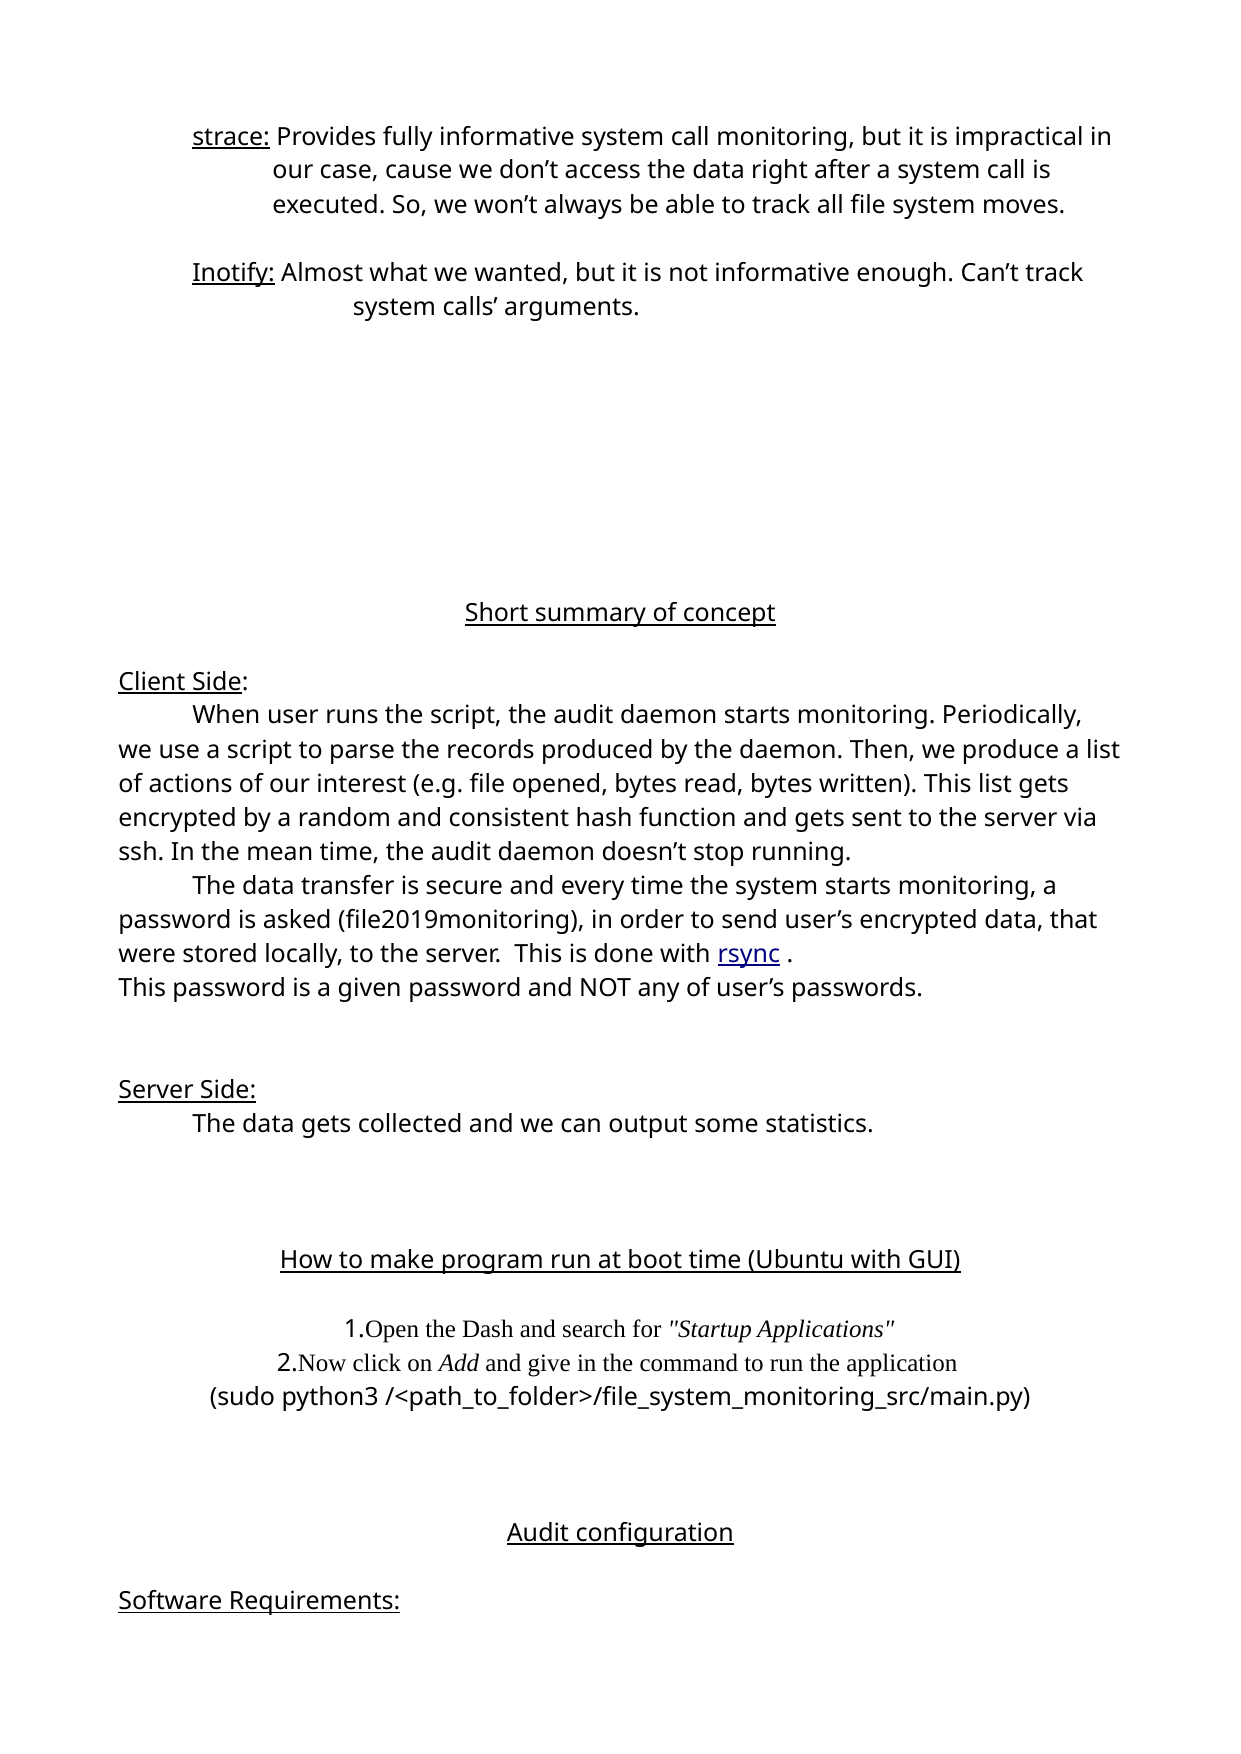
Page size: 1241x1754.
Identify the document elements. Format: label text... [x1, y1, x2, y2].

text When user runs the script, the audit daemon starts monitoring. Periodically, we use a script to parse the records produced by the daemon. Then, we produce a list of actions of our interest (e.g. file opened, bytes read, bytes written). This list gets encrypted by a random and consistent hash function and gets sent to the server via ssh. In the mean time, the audit daemon doesn’t stop running. [118, 697, 1122, 867]
text How to make program run at boot time (Ubuntu with GUI) [118, 1242, 1122, 1276]
text Server Side: [118, 1072, 1122, 1106]
text The data transfer is secure and every time the system starts monitoring, a password is asked (file2019monitoring), in order to send user’s encrypted data, that were stored locally, to the server. This is done with rsync . [118, 867, 1122, 970]
text Audit configuration [118, 1515, 1122, 1549]
text 1.Open the Dash and search for "Startup Applications" [118, 1310, 1122, 1344]
text Client Side: [118, 663, 1122, 697]
text Software Requirements: [118, 1583, 1122, 1617]
text (sudo python3 /<path_to_folder>/file_system_monitoring_src/main.py) [118, 1378, 1122, 1412]
text Inotify: Almost what we wanted, but it is not informative enough. Can’t track system calls’ arguments. [118, 254, 1122, 322]
text Short summary of concept [118, 595, 1122, 629]
text This password is a given password and NOT any of user’s passwords. [118, 970, 1122, 1004]
text The data gets collected and we can output some statistics. [118, 1106, 1122, 1140]
text 2.Now click on Add and give in the command to run the application [118, 1344, 1122, 1378]
text strace: Provides fully informative system call monitoring, but it is impractical in our case, cause we don’t access the data right after a system call is executed. So, we won’t always be able to track all file system moves. [118, 118, 1122, 220]
